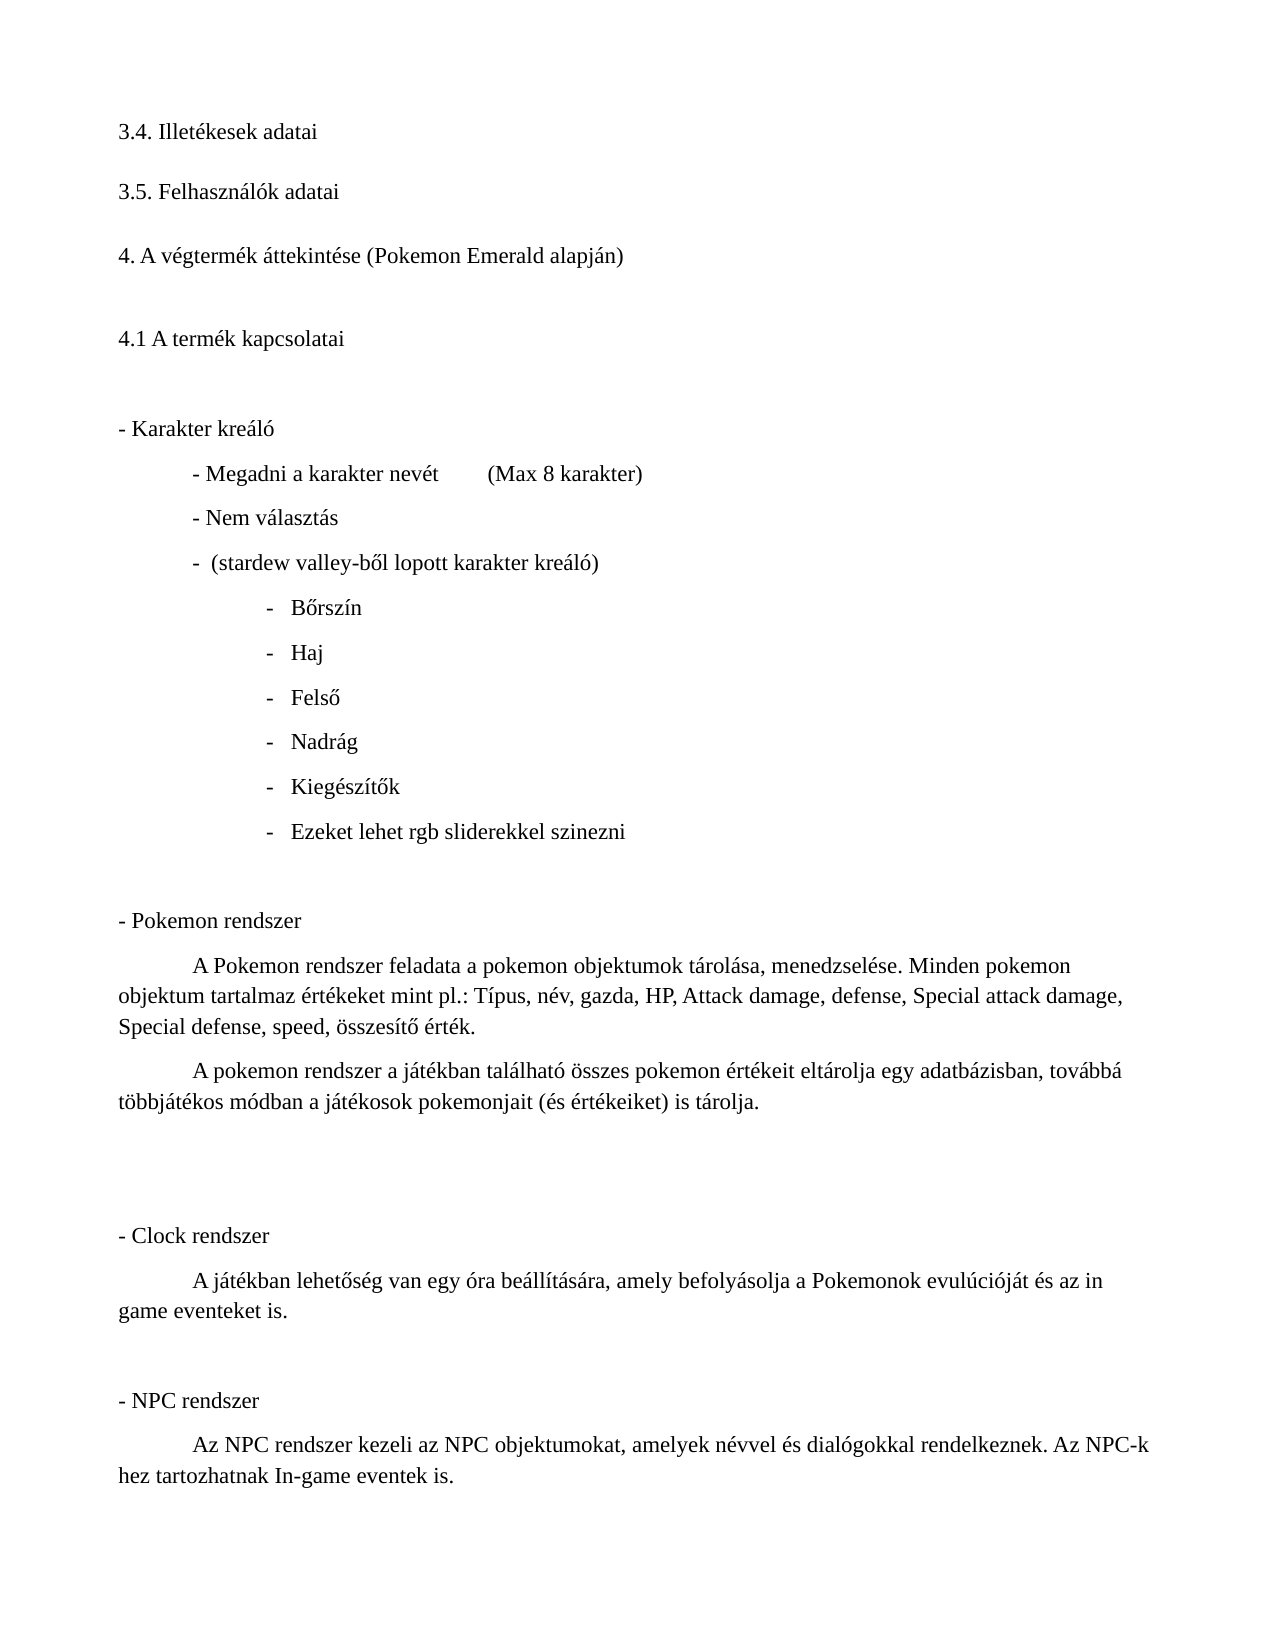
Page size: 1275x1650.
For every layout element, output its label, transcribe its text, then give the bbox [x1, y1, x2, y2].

text - Bőrszín [118, 594, 1157, 620]
subtitle 4. A végtermék áttekintése (Pokemon Emerald alapján) [118, 242, 1157, 268]
subtitle 3.5. Felhasználók adatai [118, 178, 1157, 204]
text - Nem választás [118, 504, 1157, 531]
text A játékban lehetőség van egy óra beállítására, amely befolyásolja a Pokemonok evulúcióját és az in game eventeket is. [118, 1267, 1157, 1323]
subtitle 3.4. Illetékesek adatai [118, 118, 1157, 144]
text - Kiegészítők [118, 773, 1157, 799]
text - Felső [118, 684, 1157, 710]
text A pokemon rendszer a játékban található összes pokemon értékeit eltárolja egy adatbázisban, továbbá többjátékos módban a játékosok pokemonjait (és értékeiket) is tárolja. [118, 1058, 1157, 1114]
text - (stardew valley-ből lopott karakter kreáló) [118, 549, 1157, 576]
text - Haj [118, 639, 1157, 665]
text A Pokemon rendszer feladata a pokemon objektumok tárolása, menedzselése. Minden pokemon objektum tartalmaz értékeket mint pl.: Típus, név, gazda, HP, Attack damage, defense, Special attack damage, Special defense, speed, összesítő érték. [118, 952, 1157, 1039]
text - Ezeket lehet rgb sliderekkel szinezni [118, 818, 1157, 844]
text - Nadrág [118, 728, 1157, 755]
text - Clock rendszer [118, 1222, 1157, 1248]
text - Megadni a karakter nevét (Max 8 karakter) [118, 460, 1157, 486]
text - Karakter kreáló [118, 415, 1157, 441]
text - NPC rendszer [118, 1387, 1157, 1413]
text Az NPC rendszer kezeli az NPC objektumokat, amelyek névvel és dialógokkal rendelkeznek. Az NPC-k hez tartozhatnak In-game eventek is. [118, 1432, 1157, 1488]
text 4.1 A termék kapcsolatai [118, 325, 1157, 352]
text - Pokemon rendszer [118, 908, 1157, 934]
